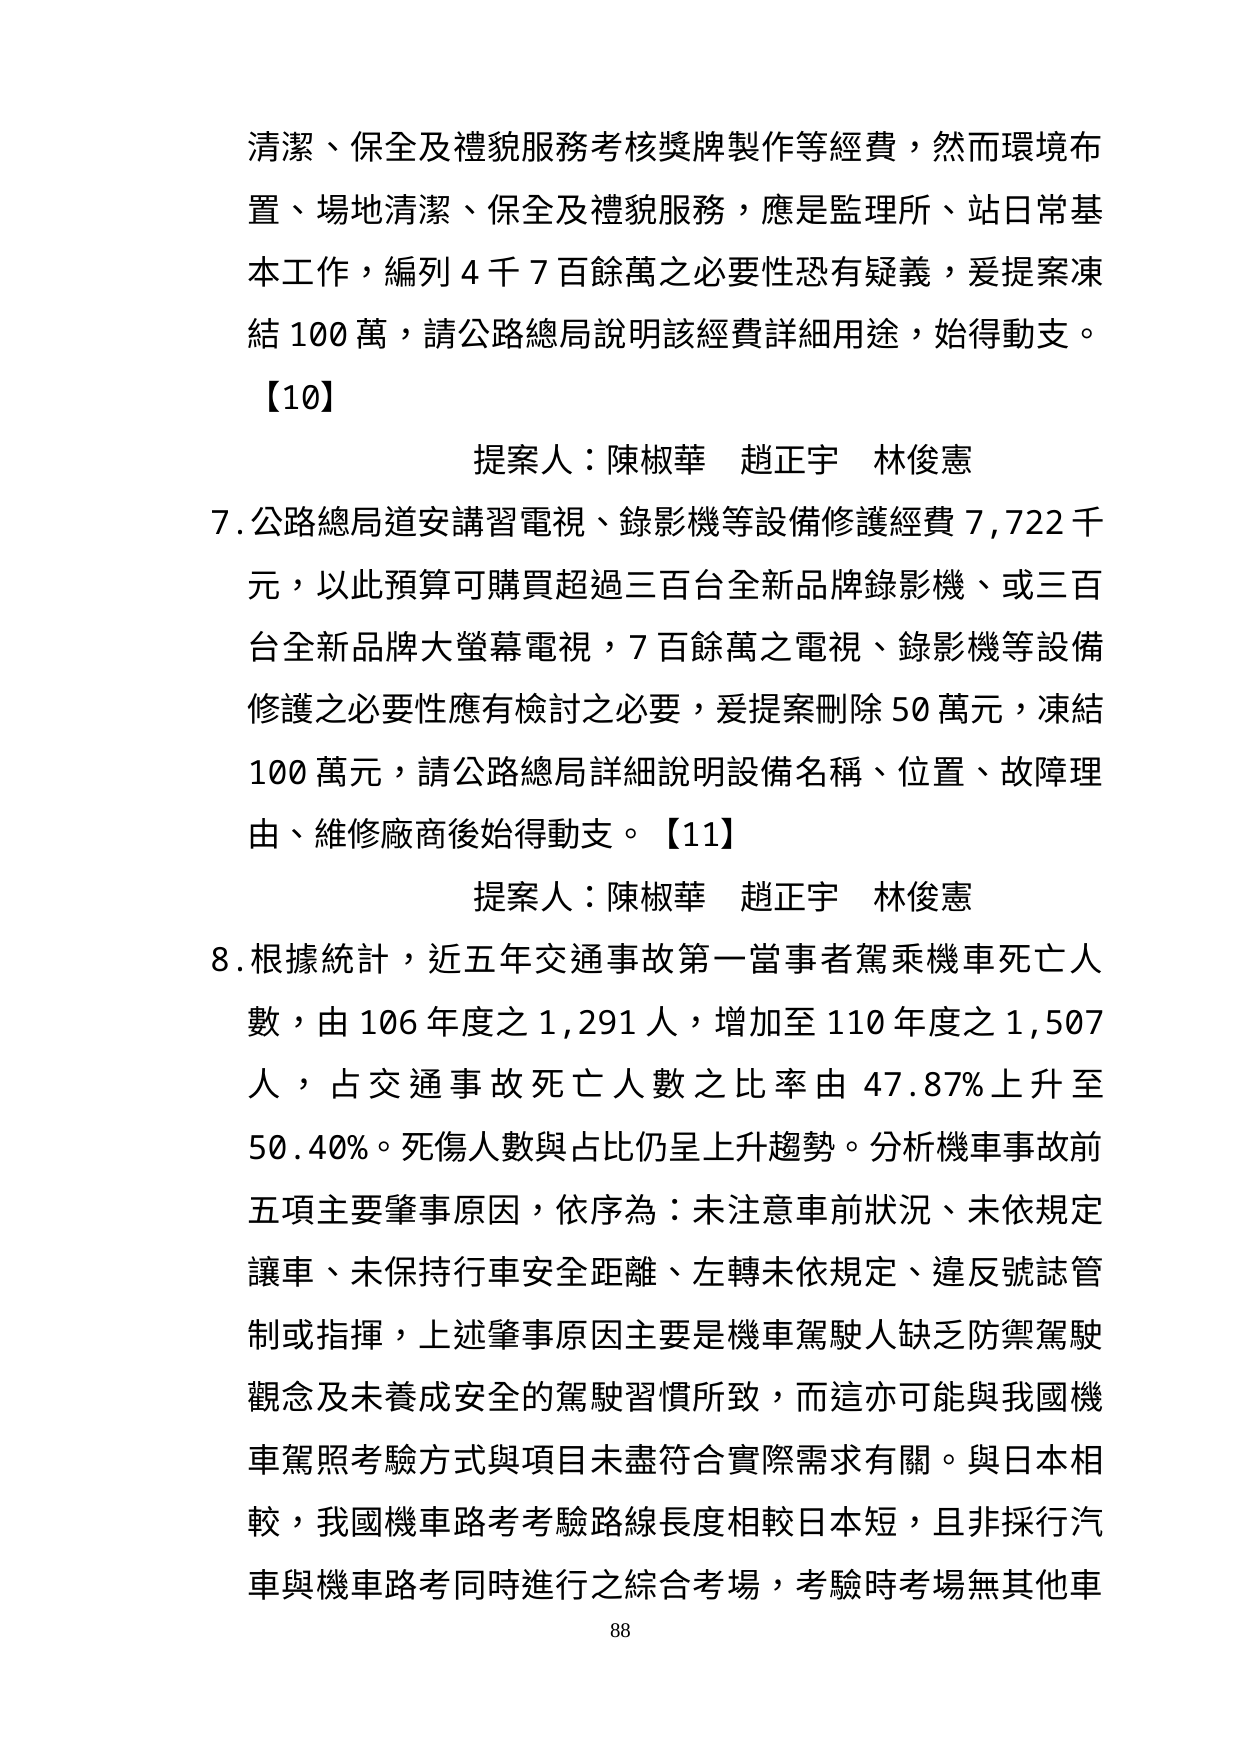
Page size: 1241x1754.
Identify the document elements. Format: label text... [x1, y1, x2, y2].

list 清潔、保全及禮貌服務考核獎牌製作等經費，然而環境布置、場地清潔、保全及禮貌服務，應是監理所、站日常基本工作，編列4千7百餘萬之必要性恐有疑義，爰提案凍結100萬，請公路總局說明該經費詳細用途，始得動支。【10】 [210, 103, 1104, 416]
text 提案人：陳椒華 趙正宇 林俊憲 [473, 416, 1117, 478]
list 公路總局道安講習電視、錄影機等設備修護經費7,722千元，以此預算可購買超過三百台全新品牌錄影機、或三百台全新品牌大螢幕電視，7百餘萬之電視、錄影機等設備修護之必要性應有檢討之必要，爰提案刪除50萬元，凍結100萬元，請公路總局詳細說明設備名稱、位置、故障理由、維修廠商後始得動支。【11】 [210, 478, 1104, 853]
list 根據統計，近五年交通事故第一當事者駕乘機車死亡人數，由106年度之1,291人，增加至110年度之1,507人，占交通事故死亡人數之比率由47.87%上升至50.40%。死傷人數與占比仍呈上升趨勢。分析機車事故前五項主要肇事原因，依序為：未注意車前狀況、未依規定讓車、未保持行車安全距離、左轉未依規定、違反號誌管制或指揮，上述肇事原因主要是機車駕駛人缺乏防禦駕駛觀念及未養成安全的駕駛習慣所致，而這亦可能與我國機車駕照考驗方式與項目未盡符合實際需求有關。與日本相較，我國機車路考考驗路線長度相較日本短，且非採行汽車與機車路考同時進行之綜合考場，考驗時考場無其他車 [210, 916, 1104, 1603]
text 提案人：陳椒華 趙正宇 林俊憲 [473, 853, 1117, 916]
